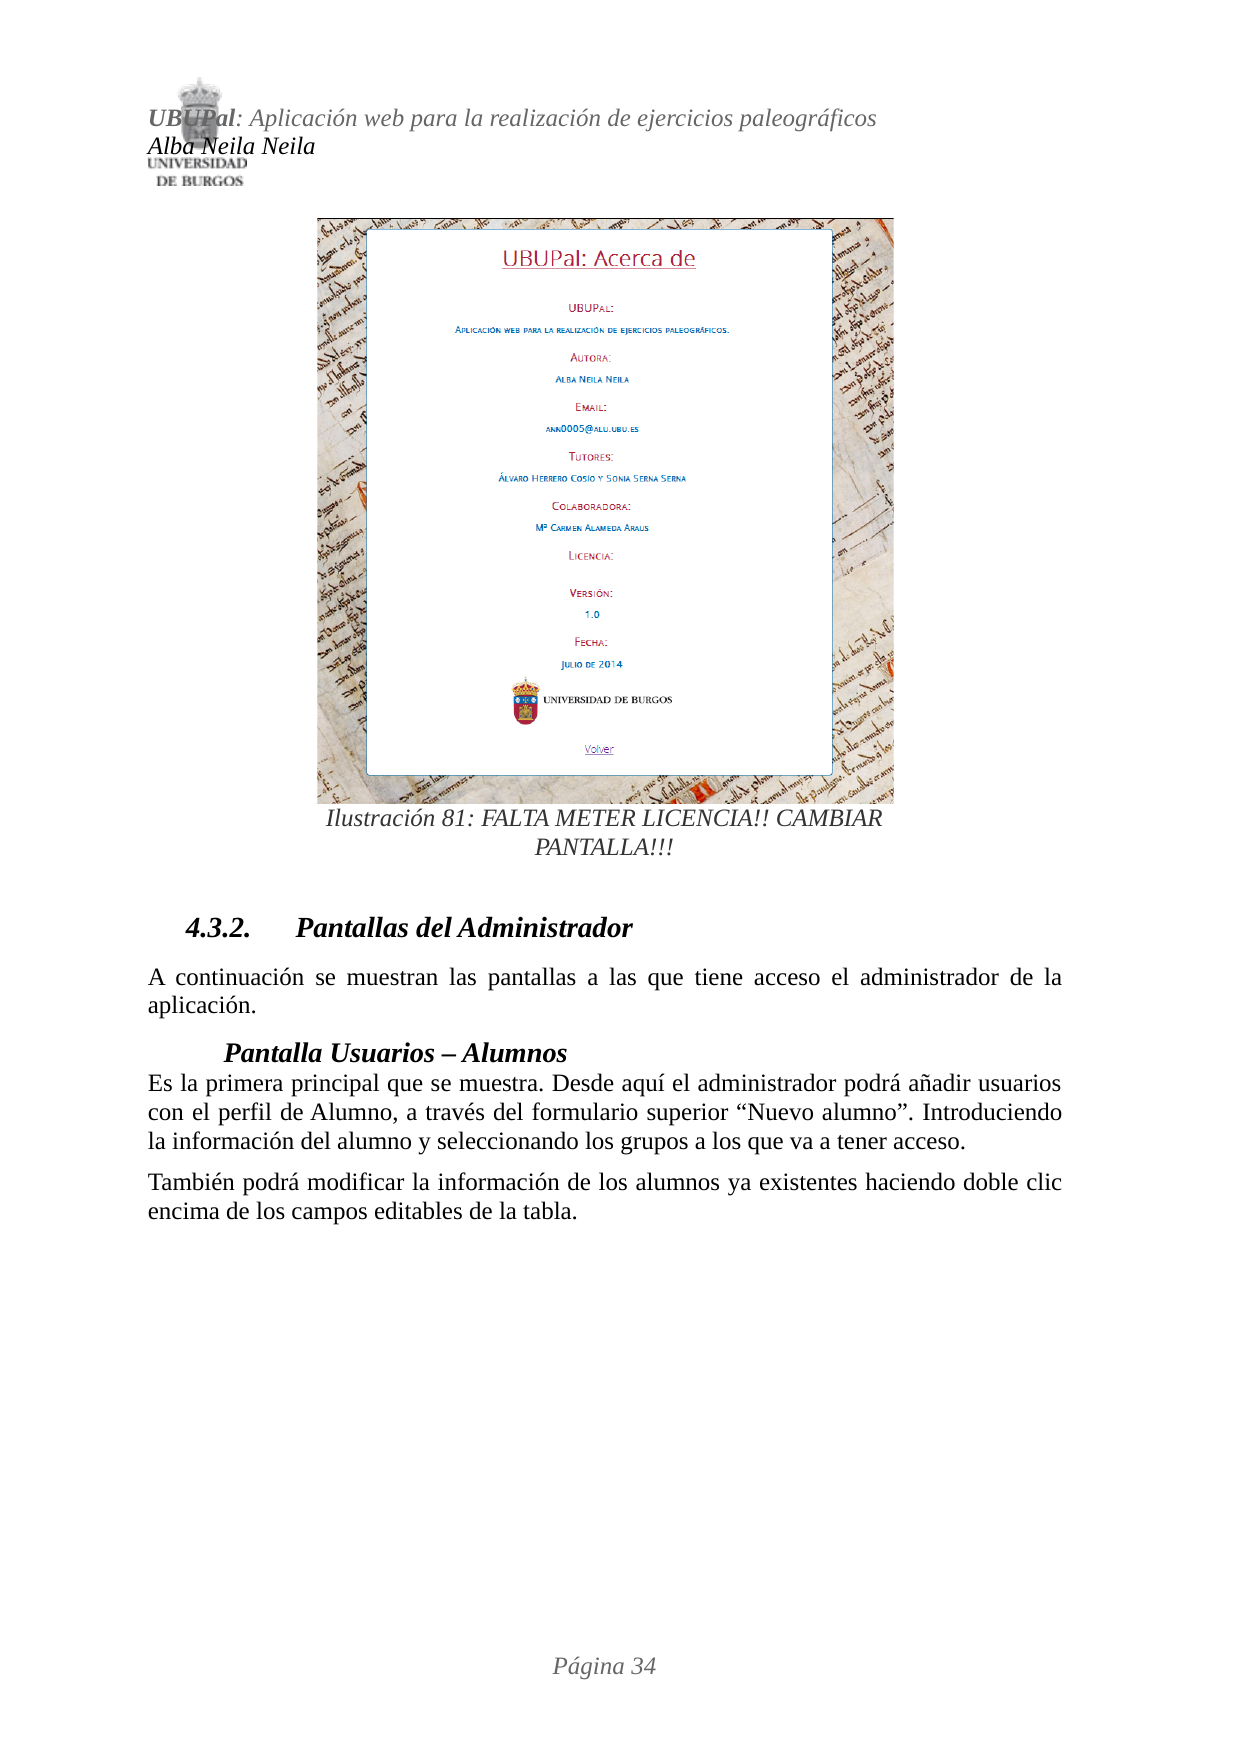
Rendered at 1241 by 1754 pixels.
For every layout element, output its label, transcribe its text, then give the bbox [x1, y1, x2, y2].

text A continuación se muestran las pantallas a las que tiene acceso el administrador de la aplicación. [148, 962, 1063, 1019]
subtitle Pantalla Usuarios – Alumnos [186, 1036, 1063, 1068]
subtitle Pantallas del Administrador [186, 910, 1063, 944]
text Ilustración 81: FALTA METER LICENCIA!! CAMBIAR PANTALLA!!! [317, 804, 893, 861]
text Es la primera principal que se muestra. Desde aquí el administrador podrá añadir usuarios con el perfil de Alumno, a través del formulario superior “Nuevo alumno”. Introduciendo la información del alumno y seleccionando los grupos a los que va a tener acceso. [148, 1068, 1063, 1155]
text También podrá modificar la información de los alumnos ya existentes haciendo doble clic encima de los campos editables de la tabla. [148, 1167, 1063, 1225]
picture [147, 77, 247, 186]
picture [317, 218, 894, 804]
